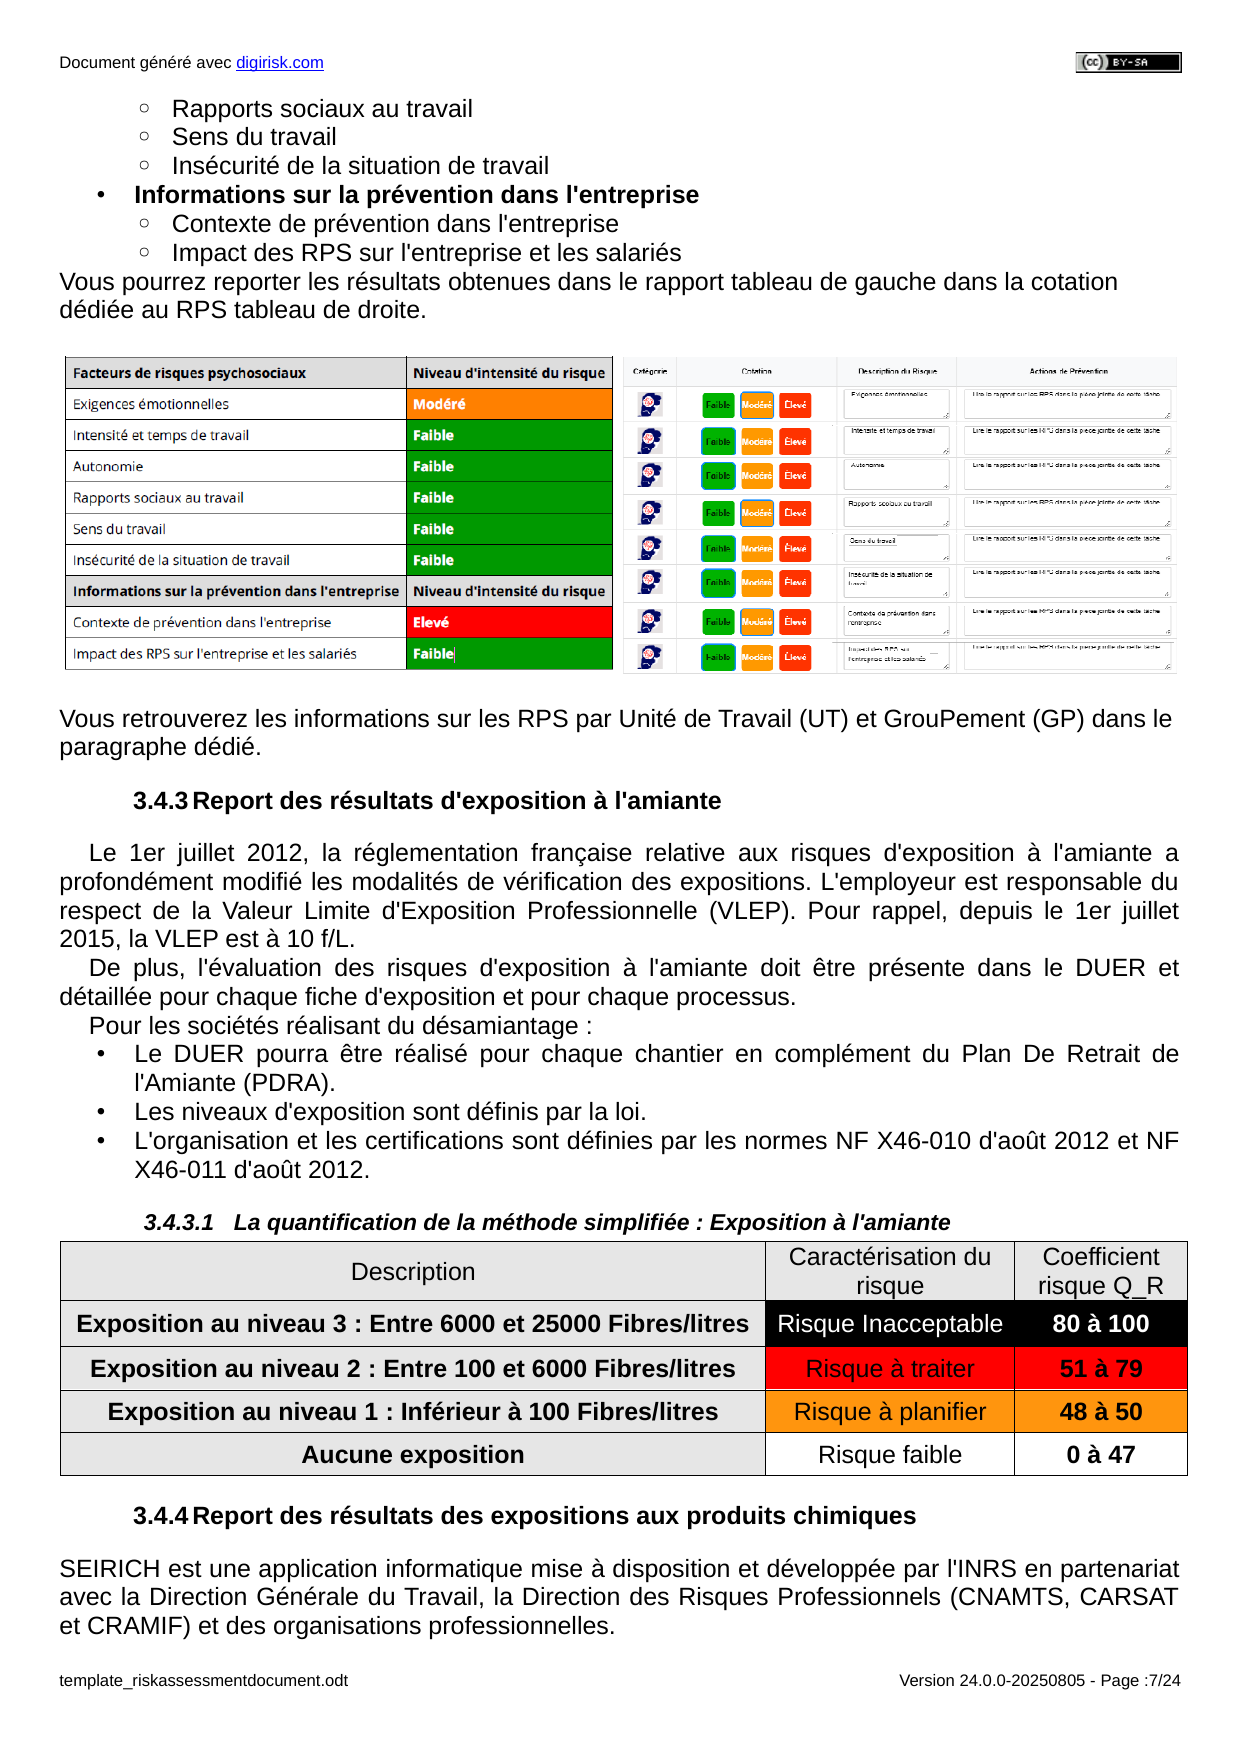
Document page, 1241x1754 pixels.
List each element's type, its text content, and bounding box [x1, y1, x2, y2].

table_cell 0 à 47 [1015, 1433, 1187, 1475]
text De plus, l'évaluation des risques d'exposition à l'amiante doit être présente dans le DUER et détaillée pour chaque fiche d'exposition et pour chaque processus. [59, 953, 1181, 1011]
list Rapports sociaux au travail [134, 93, 1181, 122]
table_cell Exposition au niveau 1 : Inférieur à 100 Fibres/litres [61, 1391, 765, 1432]
table_cell Risque faible [766, 1433, 1014, 1475]
list Le DUER pourra être réalisé pour chaque chantier en complément du Plan De Retrait de l'Amiante (PDRA). [97, 1039, 1181, 1097]
subtitle La quantification de la méthode simplifiée : Exposition à l'amiante [144, 1208, 1181, 1235]
list Les niveaux d'exposition sont définis par la loi. [97, 1097, 1181, 1126]
text SEIRICH est une application informatique mise à disposition et développée par l'INRS en partenariat avec la Direction Générale du Travail, la Direction des Risques Professionnels (CNAMTS, CARSAT et CRAMIF) et des organisations professionnelles. [59, 1553, 1181, 1640]
table_cell Risque à planifier [766, 1391, 1014, 1432]
table_cell Aucune exposition [61, 1433, 765, 1475]
text Pour les sociétés réalisant du désamiantage : [59, 1011, 1181, 1039]
list Impact des RPS sur l'entreprise et les salariés [134, 238, 1181, 267]
list Contexte de prévention dans l'entreprise [134, 209, 1181, 238]
text Vous retrouverez les informations sur les RPS par Unité de Travail (UT) et GrouPement (GP) dans le paragraphe dédié. [59, 703, 1181, 761]
picture [59, 352, 1182, 675]
text Vous pourrez reporter les résultats obtenues dans le rapport tableau de gauche dans la cotation dédiée au RPS tableau de droite. [59, 267, 1181, 324]
table_cell Exposition au niveau 3 : Entre 6000 et 25000 Fibres/litres [61, 1301, 765, 1346]
table_cell 48 à 50 [1015, 1391, 1187, 1432]
list Informations sur la prévention dans l'entreprise [97, 180, 1181, 209]
list Sens du travail [134, 122, 1181, 151]
subtitle Report des résultats des expositions aux produits chimiques [133, 1501, 1181, 1530]
table_cell Exposition au niveau 2 : Entre 100 et 6000 Fibres/litres [61, 1347, 765, 1389]
subtitle Report des résultats d'exposition à l'amiante [133, 786, 1181, 814]
list Insécurité de la situation de travail [134, 151, 1181, 180]
table_header Caractérisation du risque [766, 1242, 1014, 1300]
picture [1075, 52, 1182, 73]
table_cell Risque à traiter [766, 1347, 1014, 1389]
table_cell Risque Inacceptable [766, 1301, 1014, 1346]
table_cell 80 à 100 [1015, 1301, 1187, 1346]
table_header Description [61, 1242, 765, 1300]
table_header Coefficient risque Q_R [1015, 1242, 1187, 1300]
list L'organisation et les certifications sont définies par les normes NF X46-010 d'août 2012 et NF X46-011 d'août 2012. [97, 1126, 1181, 1183]
text Le 1er juillet 2012, la réglementation française relative aux risques d'exposition à l'amiante a profondément modifié les modalités de vérification des expositions. L'employeur est responsable du respect de la Valeur Limite d'Exposition Professionnelle (VLEP). Pour rappel, depuis le 1er juillet 2015, la VLEP est à 10 f/L. [59, 838, 1181, 953]
table_cell 51 à 79 [1015, 1347, 1187, 1389]
